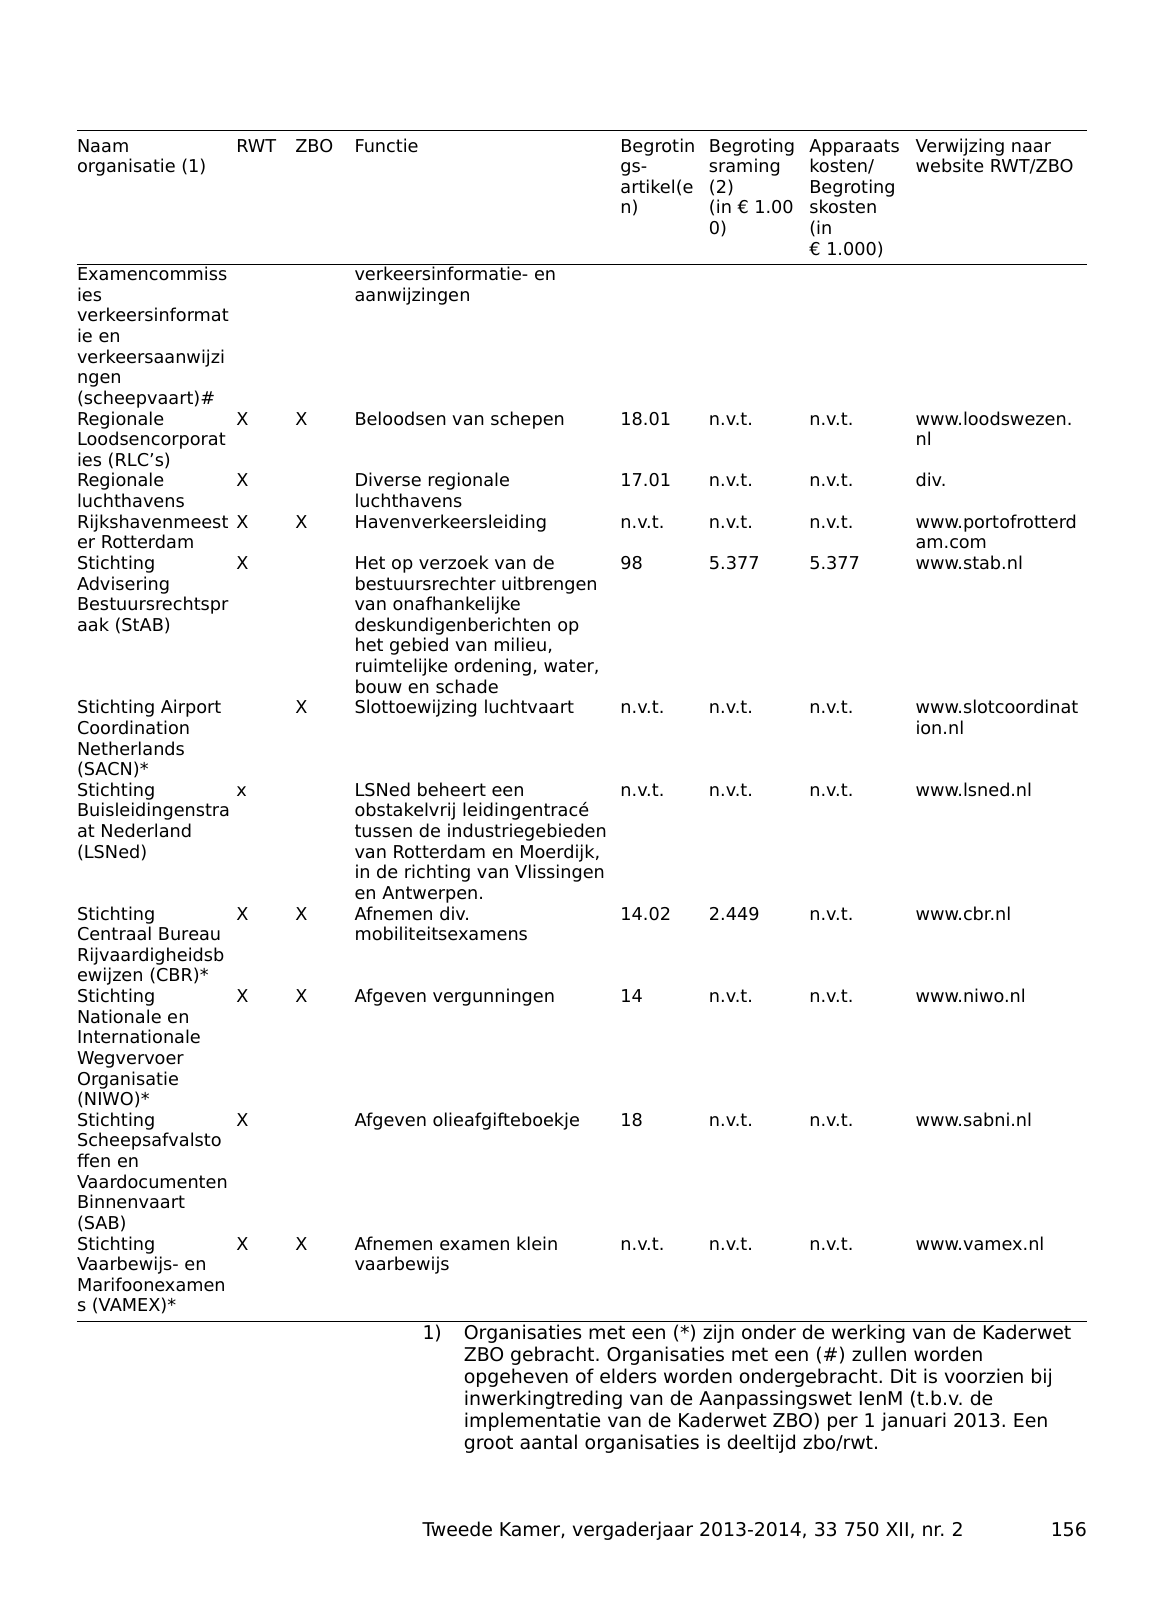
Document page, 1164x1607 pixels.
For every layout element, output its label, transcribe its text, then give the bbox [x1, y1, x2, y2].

table_cell Examencommissies verkeersinformatie en verkeersaanwijzingen (scheepvaart)# [77, 265, 230, 408]
table_cell www.cbr.nl [909, 904, 1087, 986]
table_cell Stichting Advisering Bestuursrechtspraak (StAB) [77, 553, 230, 697]
table_cell 14.02 [614, 904, 703, 986]
table_header Apparaatskosten/ Begrotingskosten (in € 1.000) [803, 131, 909, 264]
table_cell x [230, 780, 289, 903]
table_cell n.v.t. [703, 1110, 803, 1233]
table_cell X [230, 904, 289, 986]
table_cell Afgeven olieafgifteboekje [348, 1110, 614, 1233]
table_cell n.v.t. [803, 1110, 909, 1233]
table_cell n.v.t. [803, 904, 909, 986]
table_header ZBO [289, 131, 348, 264]
table_cell Rijkshavenmeester Rotterdam [77, 512, 230, 553]
table_cell Stichting Nationale en Internationale Wegvervoer Organisatie (NIWO)* [77, 986, 230, 1110]
table_cell X [230, 1234, 289, 1321]
table_cell verkeersinformatie- en aanwijzingen [348, 265, 614, 408]
table_cell X [289, 1234, 348, 1321]
table_cell n.v.t. [803, 470, 909, 512]
table_cell Stichting Vaarbewijs- en Marifoonexamens (VAMEX)* [77, 1234, 230, 1321]
table_cell X [230, 986, 289, 1110]
table_cell Stichting Airport Coordination Netherlands (SACN)* [77, 697, 230, 780]
table_cell n.v.t. [803, 409, 909, 470]
table_cell X [289, 512, 348, 553]
table_cell www.sabni.nl [909, 1110, 1087, 1233]
table_cell n.v.t. [703, 470, 803, 512]
table_cell Afnemen examen klein vaarbewijs [348, 1234, 614, 1321]
table_cell [909, 265, 1087, 408]
table_cell n.v.t. [703, 780, 803, 903]
table_cell div. [909, 470, 1087, 512]
table_header Begrotings-artikel(en) [614, 131, 703, 264]
table_cell 98 [614, 553, 703, 697]
table_cell n.v.t. [614, 1234, 703, 1321]
table_cell n.v.t. [703, 986, 803, 1110]
table_cell Havenverkeersleiding [348, 512, 614, 553]
table_cell 2.449 [703, 904, 803, 986]
table_cell www.loodswezen.nl [909, 409, 1087, 470]
table_cell n.v.t. [614, 697, 703, 780]
table_cell Afgeven vergunningen [348, 986, 614, 1110]
table_cell X [230, 470, 289, 512]
table_cell Stichting Centraal Bureau Rijvaardigheidsbewijzen (CBR)* [77, 904, 230, 986]
table_cell [230, 697, 289, 780]
table_cell X [230, 512, 289, 553]
table_cell [230, 265, 289, 408]
table_cell [289, 265, 348, 408]
table_cell 18.01 [614, 409, 703, 470]
table_cell n.v.t. [703, 697, 803, 780]
table_header Begrotingsraming (2) (in € 1.000) [703, 131, 803, 264]
table_cell n.v.t. [703, 409, 803, 470]
table_cell [289, 780, 348, 903]
table_cell Slottoewijzing luchtvaart [348, 697, 614, 780]
table_cell Regionale Loodsencorporaties (RLC’s) [77, 409, 230, 470]
text 1) Organisaties met een (*) zijn onder de werking van de Kaderwet ZBO gebracht. Organisaties met een (#) zullen worden opgeheven of elders worden ondergebracht. Dit is voorzien bij inwerkingtreding van de Aanpassingswet IenM (t.b.v. de implementatie van de Kaderwet ZBO) per 1 januari 2013. Een groot aantal organisaties is deeltijd zbo/rwt. [422, 1322, 1087, 1453]
table_cell Stichting Buisleidingenstraat Nederland (LSNed) [77, 780, 230, 903]
table_cell [289, 553, 348, 697]
table_cell www.slotcoordination.nl [909, 697, 1087, 780]
table_cell Beloodsen van schepen [348, 409, 614, 470]
table_cell [289, 1110, 348, 1233]
table_header RWT [230, 131, 289, 264]
table_header Naam organisatie (1) [77, 131, 230, 264]
table_cell www.portofrotterdam.com [909, 512, 1087, 553]
table_cell [803, 265, 909, 408]
table_cell n.v.t. [703, 512, 803, 553]
table_cell Regionale luchthavens [77, 470, 230, 512]
table_cell n.v.t. [803, 986, 909, 1110]
table_cell Afnemen div. mobiliteitsexamens [348, 904, 614, 986]
table_cell X [230, 553, 289, 697]
table_cell Diverse regionale luchthavens [348, 470, 614, 512]
table_cell 5.377 [703, 553, 803, 697]
table_cell www.lsned.nl [909, 780, 1087, 903]
table_cell X [289, 986, 348, 1110]
table_cell X [289, 904, 348, 986]
table_cell X [289, 697, 348, 780]
table_cell n.v.t. [803, 1234, 909, 1321]
table_cell www.vamex.nl [909, 1234, 1087, 1321]
table_cell 18 [614, 1110, 703, 1233]
table_cell [703, 265, 803, 408]
table_cell n.v.t. [614, 780, 703, 903]
table_cell n.v.t. [614, 512, 703, 553]
table_header Verwijzing naar website RWT/ZBO [909, 131, 1087, 264]
table_cell X [230, 409, 289, 470]
table_cell LSNed beheert een obstakelvrij leidingentracé tussen de industriegebieden van Rotterdam en Moerdijk, in de richting van Vlissingen en Antwerpen. [348, 780, 614, 903]
table_header Functie [348, 131, 614, 264]
table_cell [614, 265, 703, 408]
table_cell 14 [614, 986, 703, 1110]
table_cell n.v.t. [703, 1234, 803, 1321]
table_cell X [230, 1110, 289, 1233]
table_cell 17.01 [614, 470, 703, 512]
table_cell Stichting Scheepsafvalstoffen en Vaardocumenten Binnenvaart (SAB) [77, 1110, 230, 1233]
table_cell www.niwo.nl [909, 986, 1087, 1110]
table_cell X [289, 409, 348, 470]
table_cell Het op verzoek van de bestuursrechter uitbrengen van onafhankelijke deskundigenberichten op het gebied van milieu, ruimtelijke ordening, water, bouw en schade [348, 553, 614, 697]
table_cell n.v.t. [803, 512, 909, 553]
table_cell 5.377 [803, 553, 909, 697]
table_cell [289, 470, 348, 512]
table_cell n.v.t. [803, 697, 909, 780]
table_cell n.v.t. [803, 780, 909, 903]
table_cell www.stab.nl [909, 553, 1087, 697]
